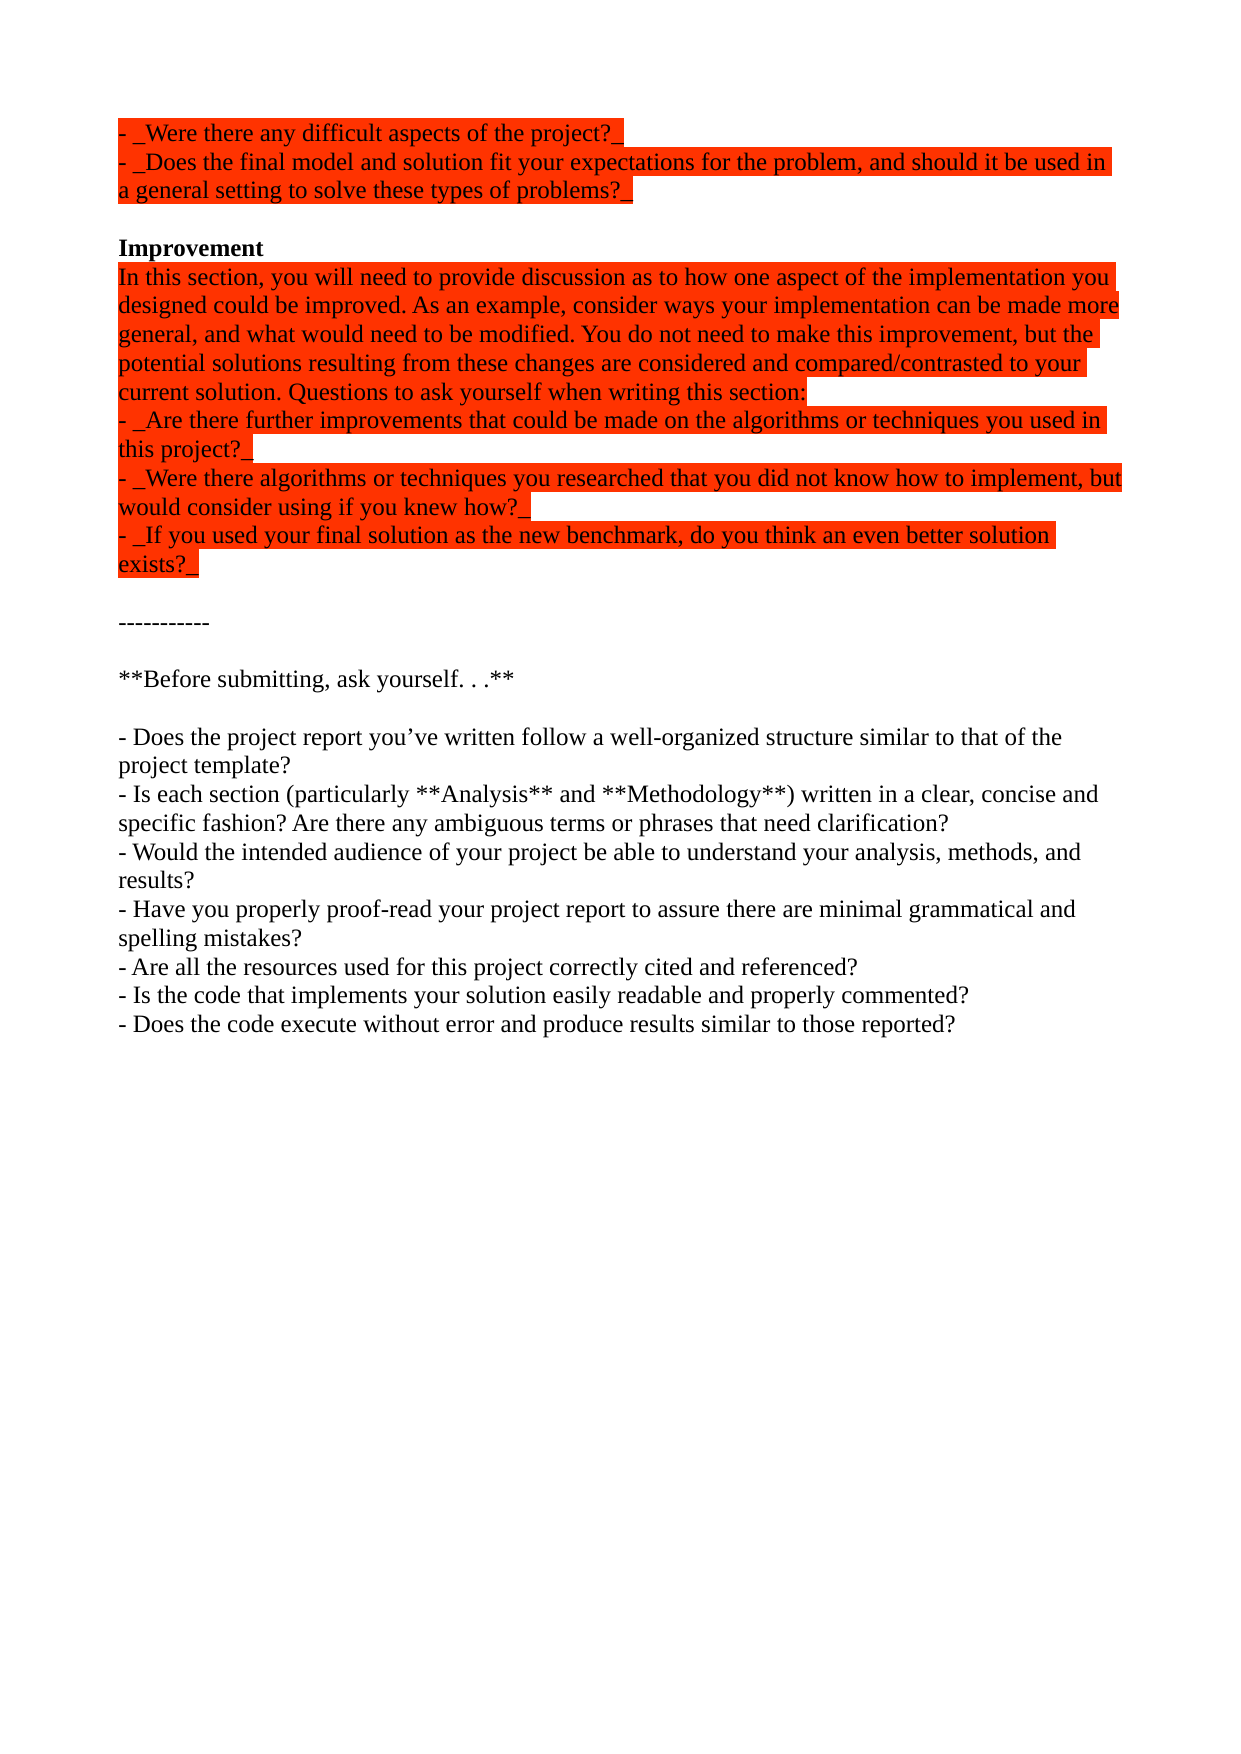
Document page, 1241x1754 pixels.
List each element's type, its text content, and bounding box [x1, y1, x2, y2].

text - _If you used your final solution as the new benchmark, do you think an even better solution exists?_ [118, 521, 1122, 578]
text - _Does the final model and solution fit your expectations for the problem, and should it be used in a general setting to solve these types of problems?_ [118, 147, 1122, 204]
text - Is each section (particularly **Analysis** and **Methodology**) written in a clear, concise and specific fashion? Are there any ambiguous terms or phrases that need clarification? [118, 779, 1122, 837]
text - Would the intended audience of your project be able to understand your analysis, methods, and results? [118, 837, 1122, 894]
text - Have you properly proof-read your project report to assure there are minimal grammatical and spelling mistakes? [118, 894, 1122, 952]
text **Before submitting, ask yourself. . .** [118, 664, 1122, 693]
text - Does the project report you’ve written follow a well-organized structure similar to that of the project template? [118, 722, 1122, 779]
text - Are all the resources used for this project correctly cited and referenced? [118, 952, 1122, 981]
text - _Are there further improvements that could be made on the algorithms or techniques you used in this project?_ [118, 406, 1122, 463]
text ----------- [118, 607, 1122, 636]
text - _Were there algorithms or techniques you researched that you did not know how to implement, but would consider using if you knew how?_ [118, 463, 1122, 521]
text - _Were there any difficult aspects of the project?_ [118, 118, 1122, 147]
text - Is the code that implements your solution easily readable and properly commented? [118, 981, 1122, 1009]
text In this section, you will need to provide discussion as to how one aspect of the implementation you designed could be improved. As an example, consider ways your implementation can be made more general, and what would need to be modified. You do not need to make this improvement, but the potential solutions resulting from these changes are considered and compared/contrasted to your current solution. Questions to ask yourself when writing this section: [118, 262, 1122, 406]
text - Does the code execute without error and produce results similar to those reported? [118, 1009, 1122, 1038]
text Improvement [118, 233, 1122, 262]
